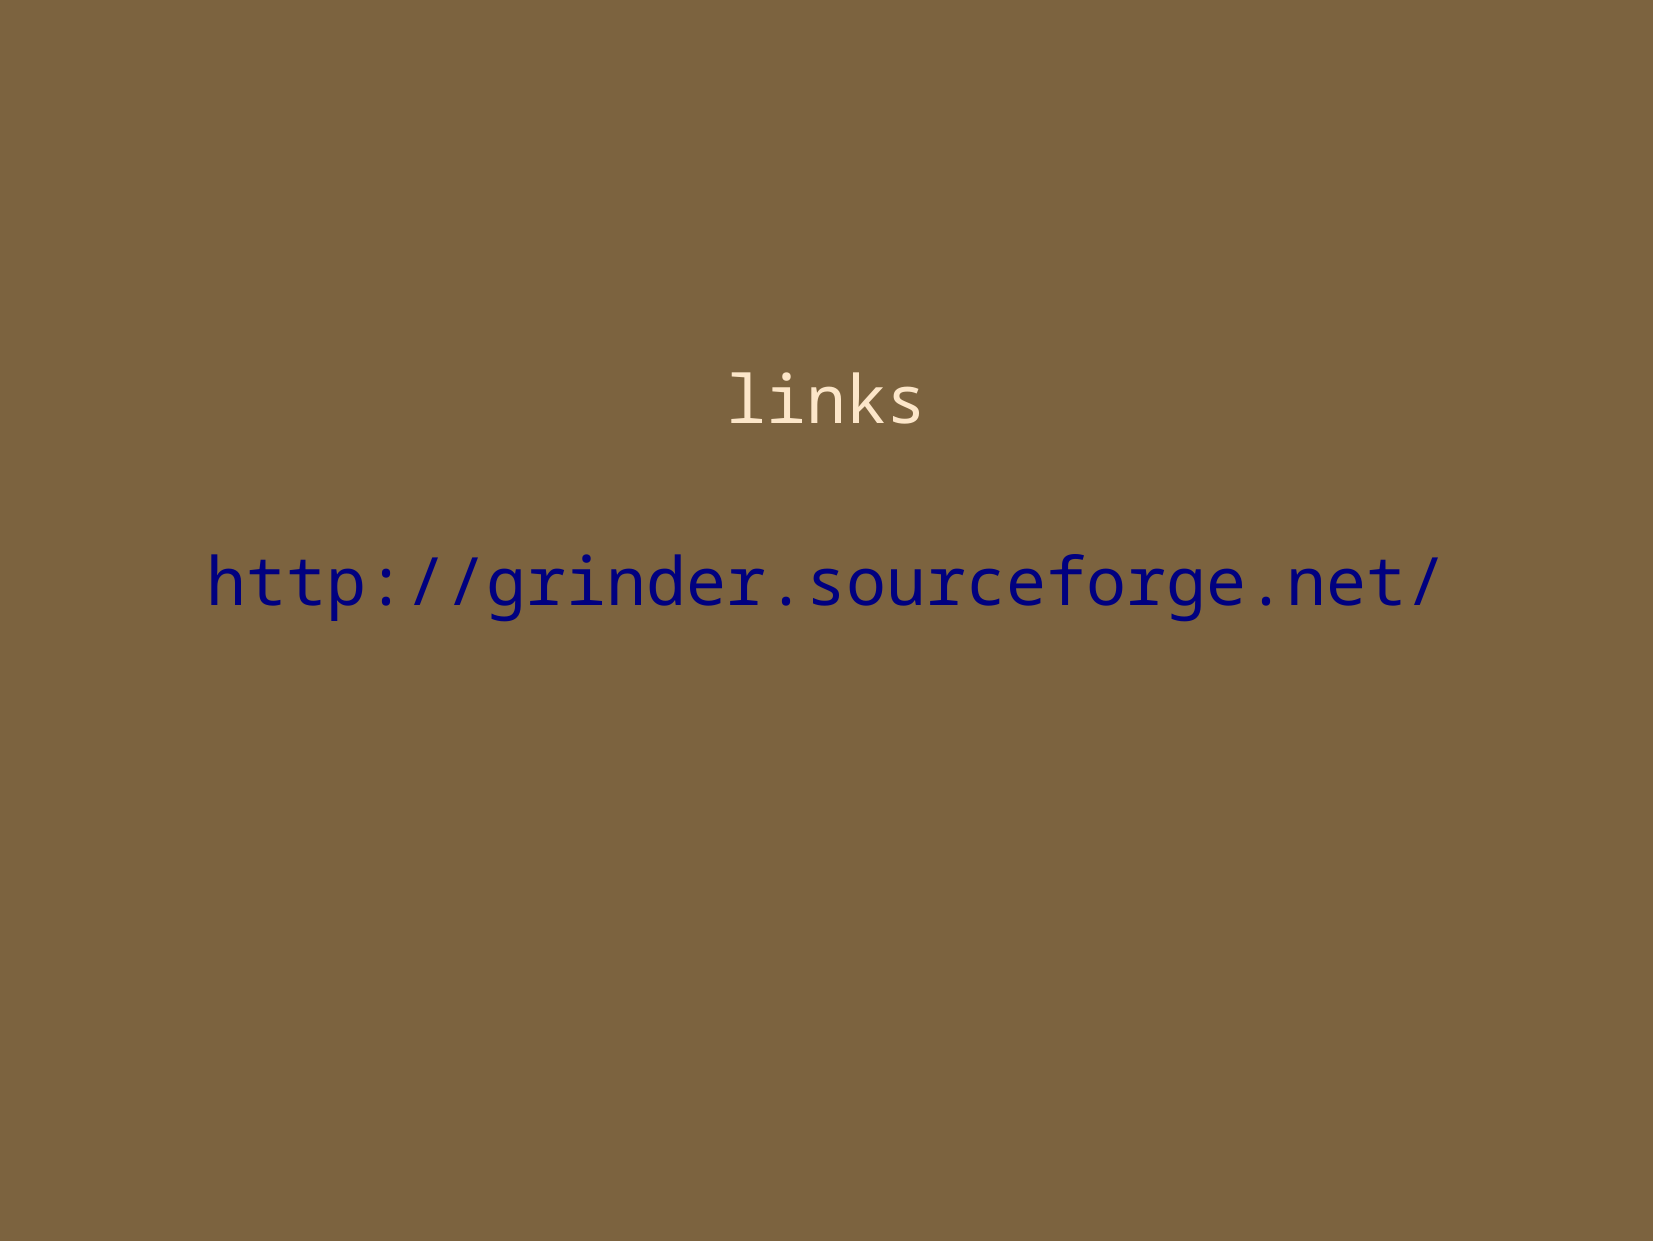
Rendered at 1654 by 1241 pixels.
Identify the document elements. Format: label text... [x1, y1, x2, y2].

subtitle links http://grinder.sourceforge.net/ [82, 49, 1571, 1109]
